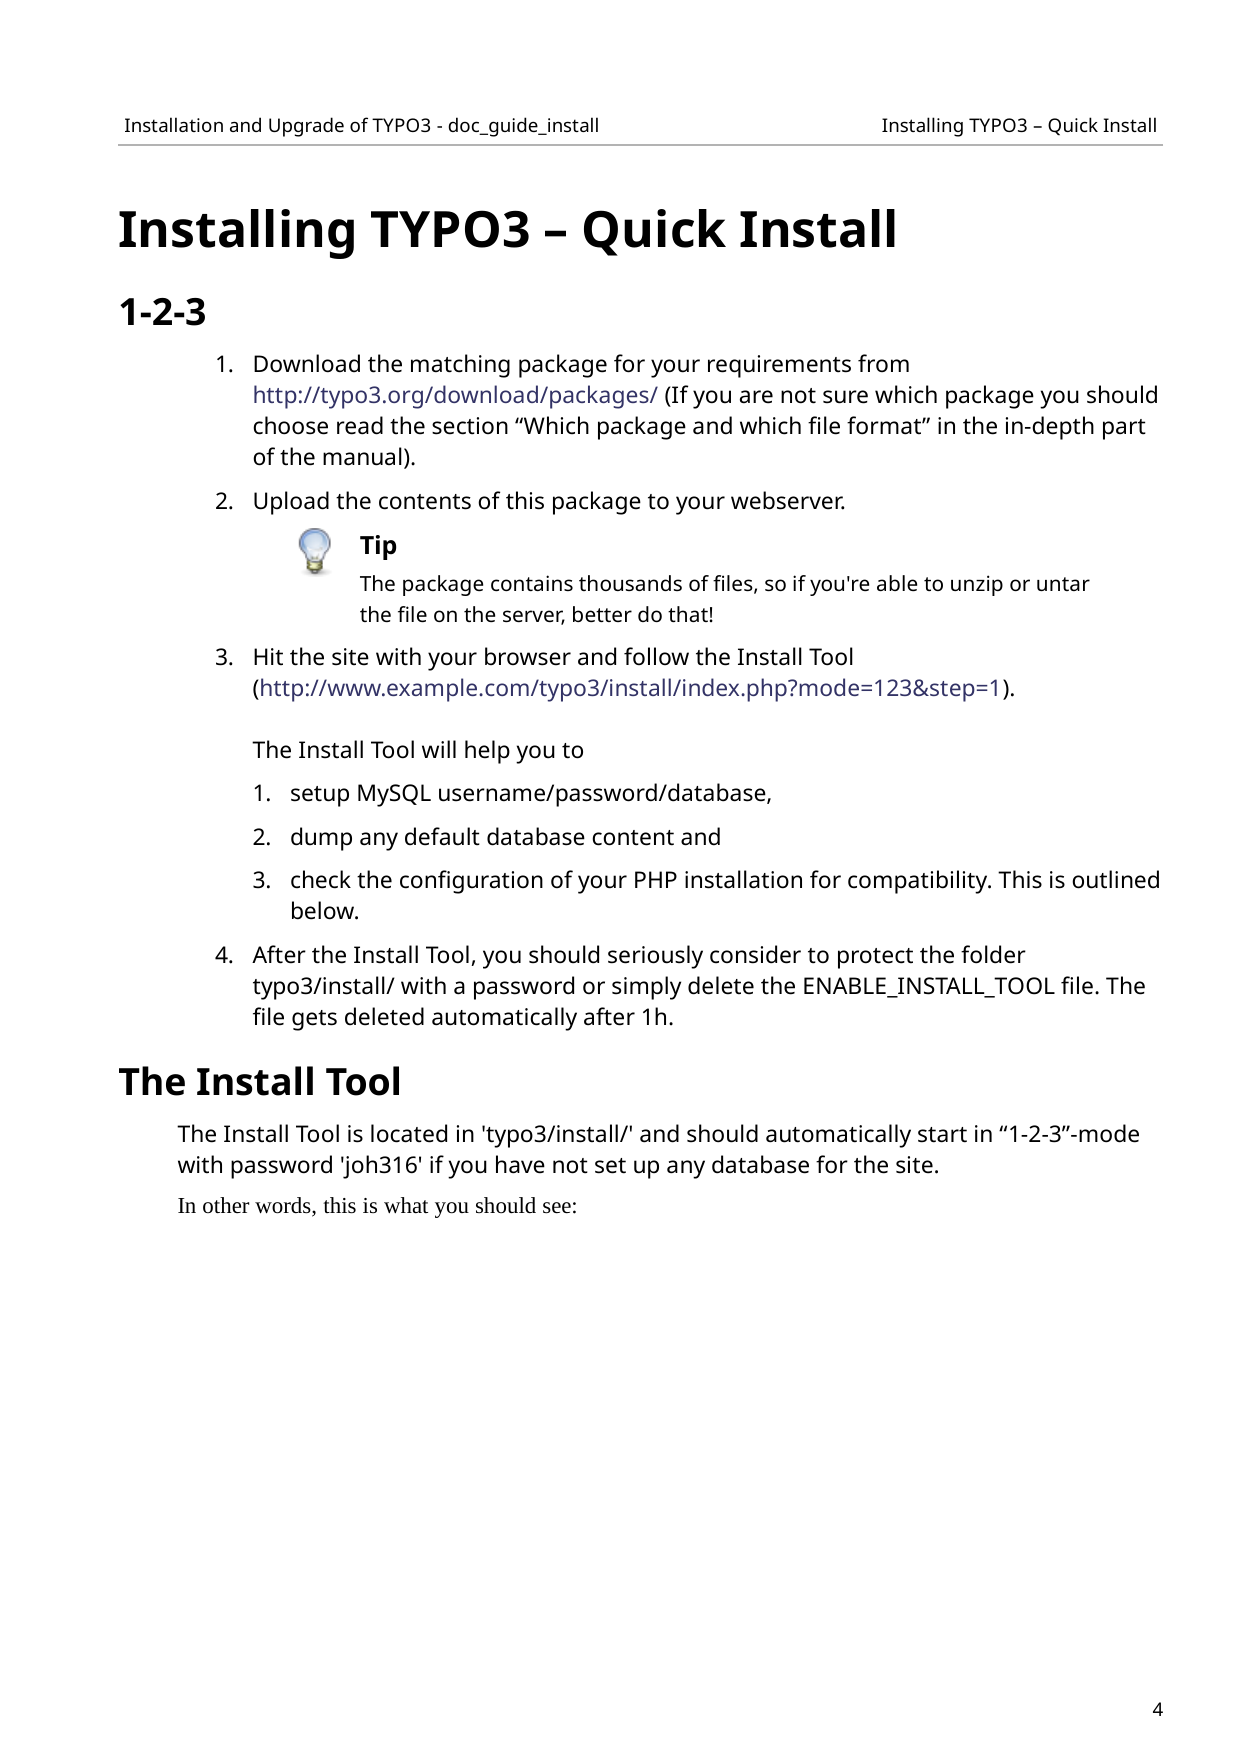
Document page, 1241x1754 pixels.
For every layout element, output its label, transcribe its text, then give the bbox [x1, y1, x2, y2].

list Hit the site with your browser and follow the Install Tool (http://www.example.com/typo3/install/index.php?mode=123&step=1). The Install Tool will help you to [215, 641, 1163, 765]
subtitle Installing TYPO3 – Quick Install [118, 193, 1163, 262]
title Tip [359, 528, 1104, 562]
list Upload the contents of this package to your webserver. [215, 484, 1163, 516]
list The package contains thousands of files, so if you're able to unzip or untar the file on the server, better do that! [359, 568, 1104, 628]
list After the Install Tool, you should seriously consider to protect the folder typo3/install/ with a password or simply delete the ENABLE_INSTALL_TOOL file. The file gets deleted automatically after 1h. [215, 939, 1163, 1032]
text The Install Tool is located in 'typo3/install/' and should automatically start in “1-2-3”-mode with password 'joh316' if you have not set up any database for the site. [177, 1118, 1163, 1180]
list setup MySQL username/password/database, [252, 777, 1163, 808]
list check the configuration of your PHP installation for compatibility. This is outlined below. [252, 864, 1163, 926]
list dump any default database content and [252, 821, 1163, 852]
picture [290, 528, 340, 577]
list Download the matching package for your requirements from http://typo3.org/download/packages/ (If you are not sure which package you should choose read the section “Which package and which file format” in the in-depth part of the manual). [215, 348, 1163, 472]
text In other words, this is what you should see: [177, 1193, 1163, 1218]
subtitle 1-2-3 [118, 285, 1163, 336]
subtitle The Install Tool [118, 1056, 1163, 1107]
